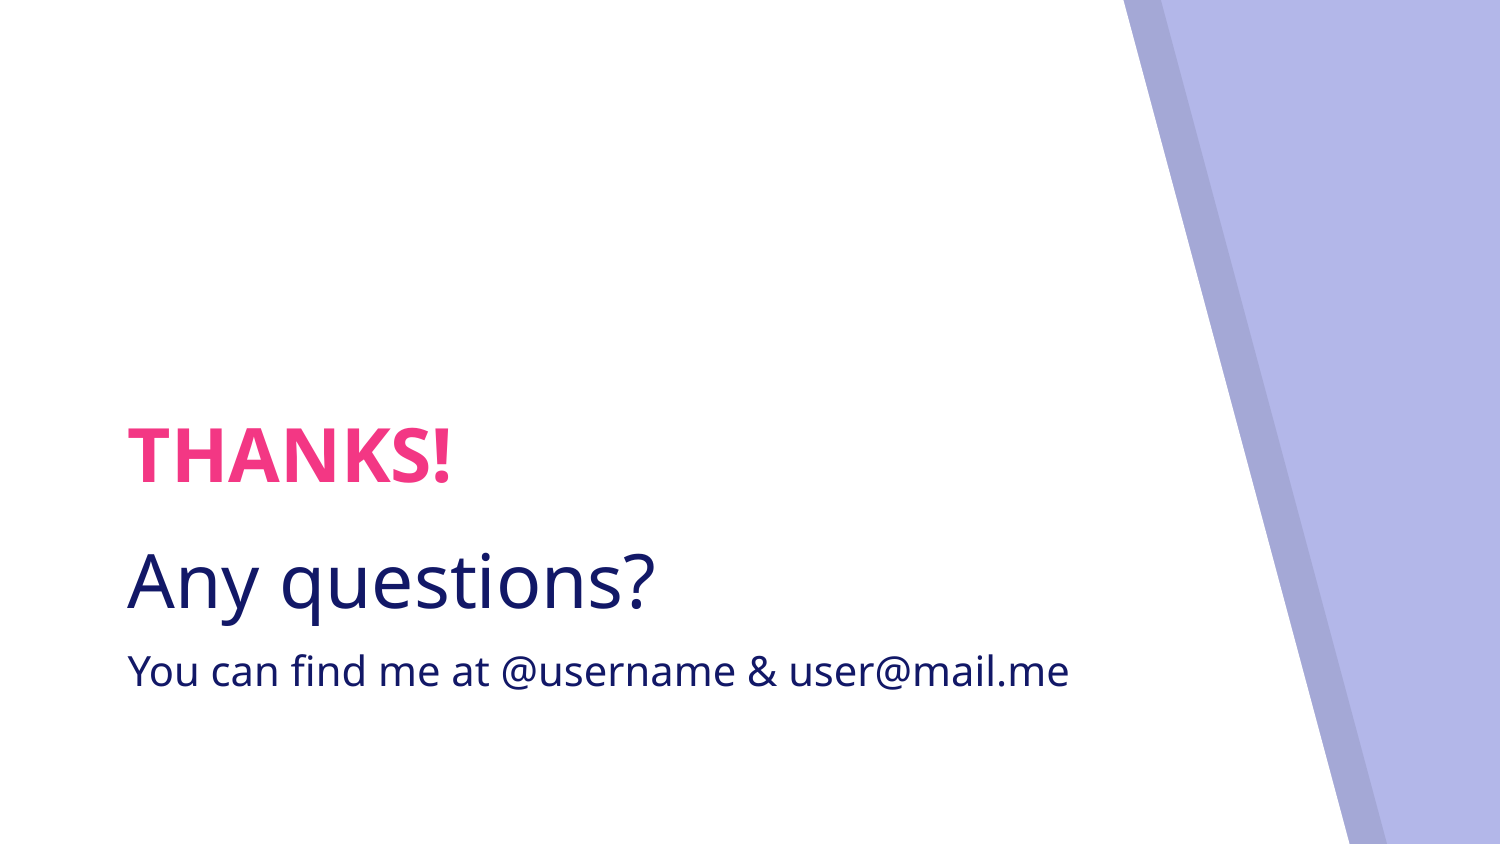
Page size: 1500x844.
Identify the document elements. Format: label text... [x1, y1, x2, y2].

title THANKS! [112, 322, 856, 513]
list You can find me at @username & user@mail.me [112, 629, 1192, 795]
subtitle Any questions? [112, 519, 856, 629]
